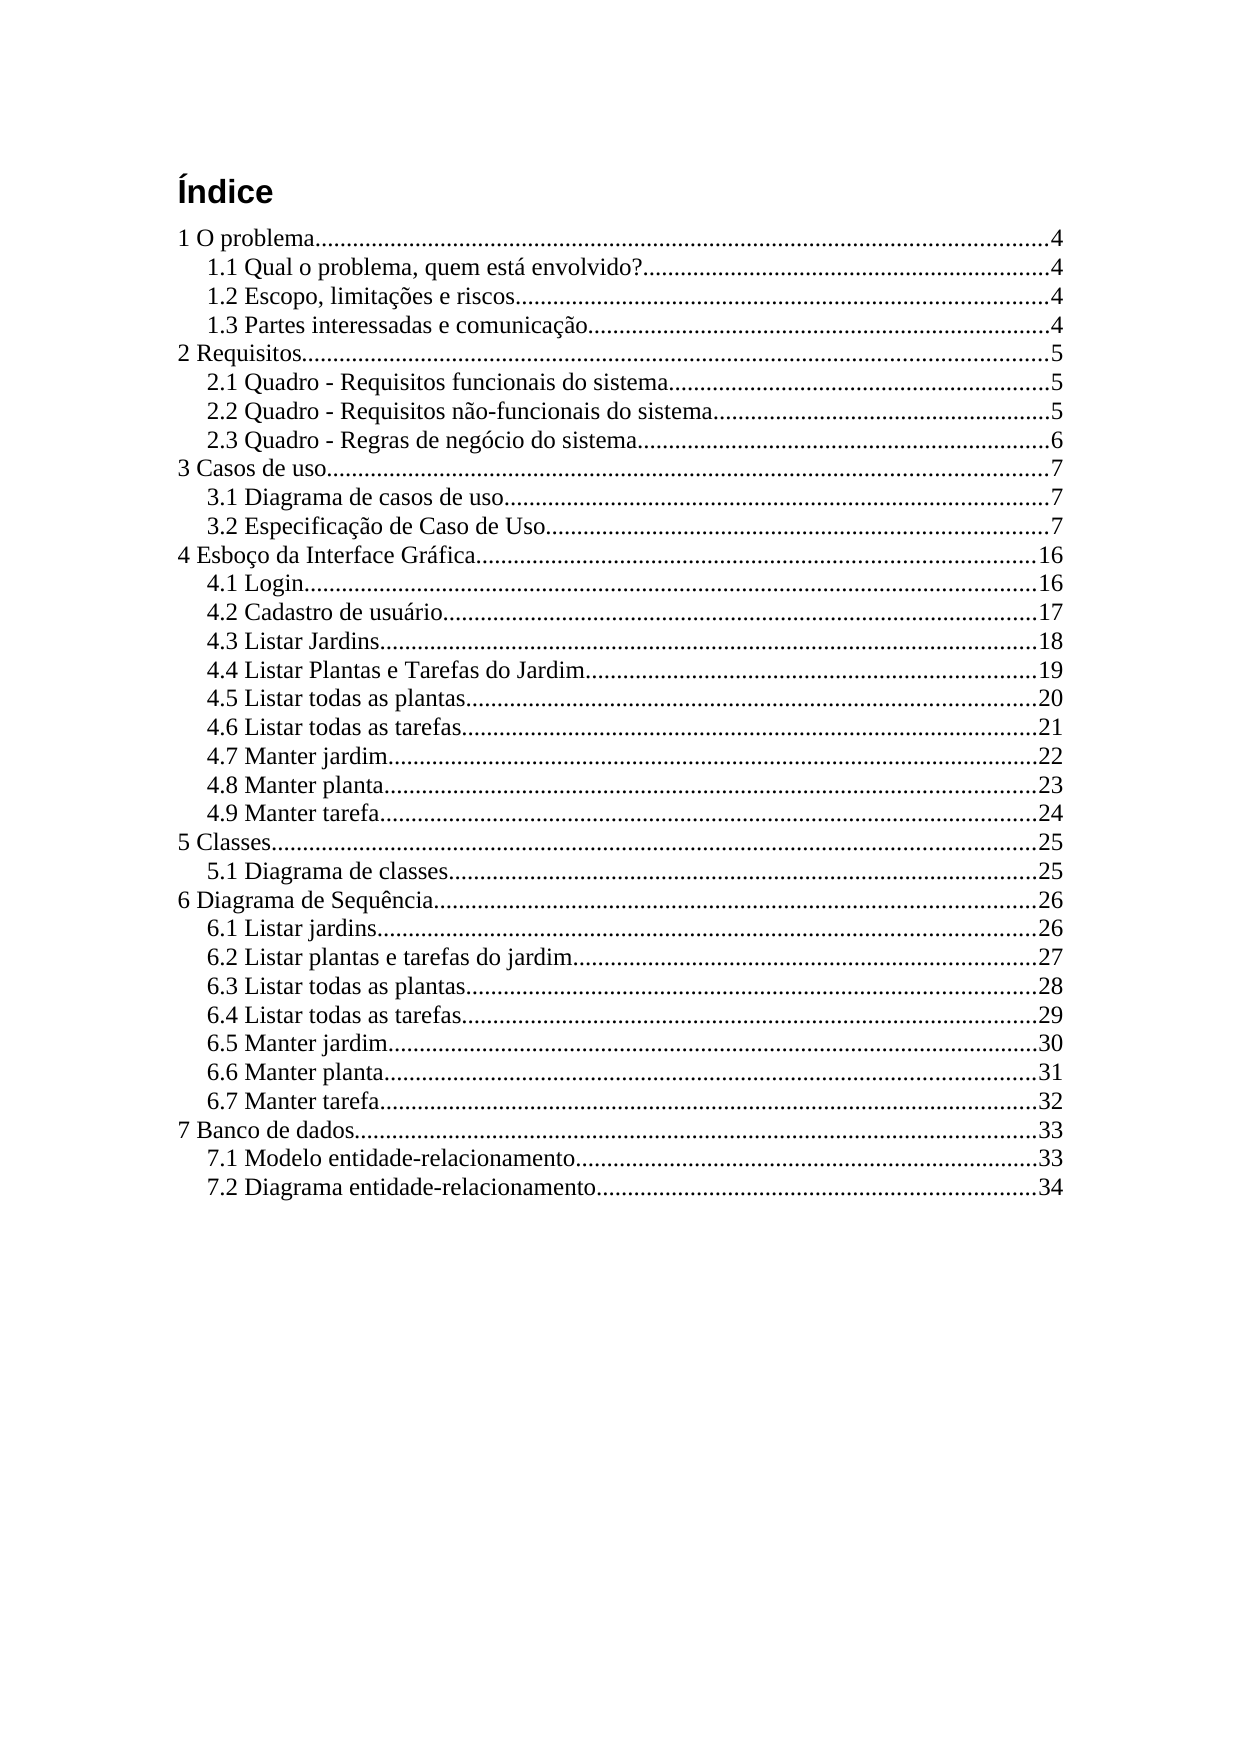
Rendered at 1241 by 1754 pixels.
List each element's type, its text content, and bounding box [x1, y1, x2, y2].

text 4.5 Listar todas as plantas 20 [207, 683, 1063, 712]
text 3 Casos de uso 7 [177, 453, 1063, 482]
text 2.2 Quadro - Requisitos não-funcionais do sistema 5 [207, 396, 1063, 425]
text 4 Esboço da Interface Gráfica 16 [177, 540, 1063, 568]
text 4.1 Login 16 [207, 568, 1063, 597]
text 5 Classes 25 [177, 827, 1063, 856]
text 4.8 Manter planta 23 [207, 770, 1063, 798]
text 1.3 Partes interessadas e comunicação 4 [207, 310, 1063, 338]
subtitle Índice [177, 173, 1063, 211]
text 3.2 Especificação de Caso de Uso 7 [207, 511, 1063, 540]
text 7 Banco de dados 33 [177, 1115, 1063, 1143]
text 6.5 Manter jardim 30 [207, 1028, 1063, 1057]
text 4.3 Listar Jardins 18 [207, 626, 1063, 655]
text 2.1 Quadro - Requisitos funcionais do sistema 5 [207, 367, 1063, 396]
text 1 O problema 4 [177, 223, 1063, 252]
text 1.2 Escopo, limitações e riscos 4 [207, 281, 1063, 310]
text 2.3 Quadro - Regras de negócio do sistema 6 [207, 425, 1063, 453]
text 4.4 Listar Plantas e Tarefas do Jardim 19 [207, 655, 1063, 683]
text 7.1 Modelo entidade-relacionamento 33 [207, 1143, 1063, 1172]
text 4.7 Manter jardim 22 [207, 741, 1063, 770]
text 4.9 Manter tarefa 24 [207, 798, 1063, 827]
text 6.7 Manter tarefa 32 [207, 1086, 1063, 1115]
text 6.1 Listar jardins 26 [207, 913, 1063, 942]
text 4.6 Listar todas as tarefas 21 [207, 712, 1063, 741]
text 5.1 Diagrama de classes 25 [207, 856, 1063, 885]
text 6 Diagrama de Sequência 26 [177, 885, 1063, 913]
text 6.6 Manter planta 31 [207, 1057, 1063, 1086]
text 4.2 Cadastro de usuário 17 [207, 597, 1063, 626]
text 2 Requisitos 5 [177, 338, 1063, 367]
text 7.2 Diagrama entidade-relacionamento 34 [207, 1172, 1063, 1201]
text 1.1 Qual o problema, quem está envolvido? 4 [207, 252, 1063, 281]
text 6.3 Listar todas as plantas 28 [207, 971, 1063, 1000]
text 6.4 Listar todas as tarefas 29 [207, 1000, 1063, 1028]
text 6.2 Listar plantas e tarefas do jardim 27 [207, 942, 1063, 971]
text 3.1 Diagrama de casos de uso 7 [207, 482, 1063, 511]
